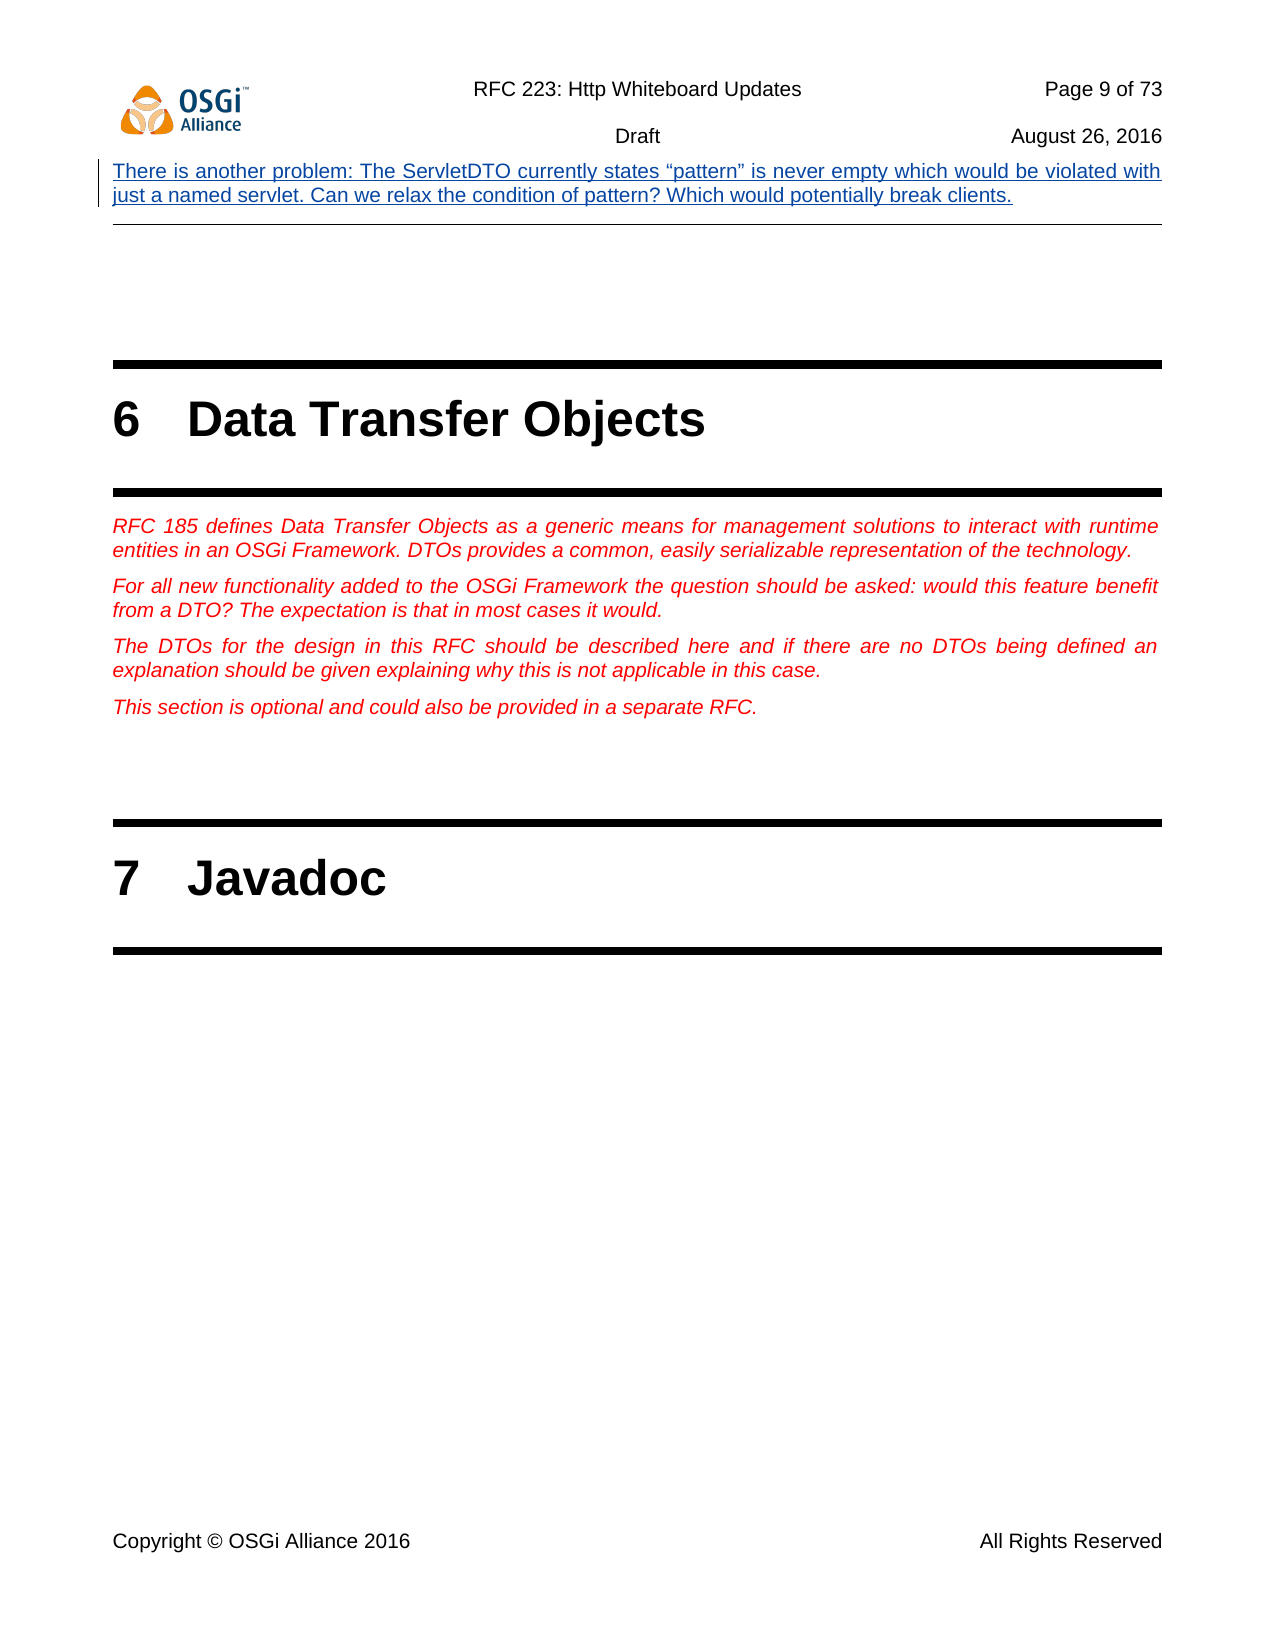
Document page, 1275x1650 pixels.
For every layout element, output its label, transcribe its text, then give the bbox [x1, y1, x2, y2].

picture [113, 78, 257, 142]
text There is another problem: The ServletDTO currently states “pattern” is never empty which would be violated with [112, 159, 1162, 180]
text For all new functionality added to the OSGi Framework the question should be asked: would this feature benefit from a DTO? The expectation is that in most cases it would. [112, 574, 1162, 622]
text just a named servlet. Can we relax the condition of pattern? Which would potentially break clients. [112, 181, 1162, 207]
subtitle Javadoc [112, 820, 1162, 955]
text This section is optional and could also be provided in a separate RFC. [112, 695, 1162, 719]
subtitle Data Transfer Objects [112, 361, 1162, 497]
text RFC 185 defines Data Transfer Objects as a generic means for management solutions to interact with runtime entities in an OSGi Framework. DTOs provides a common, easily serializable representation of the technology. [112, 513, 1162, 561]
text The DTOs for the design in this RFC should be described here and if there are no DTOs being defined an explanation should be given explaining why this is not applicable in this case. [112, 634, 1162, 682]
